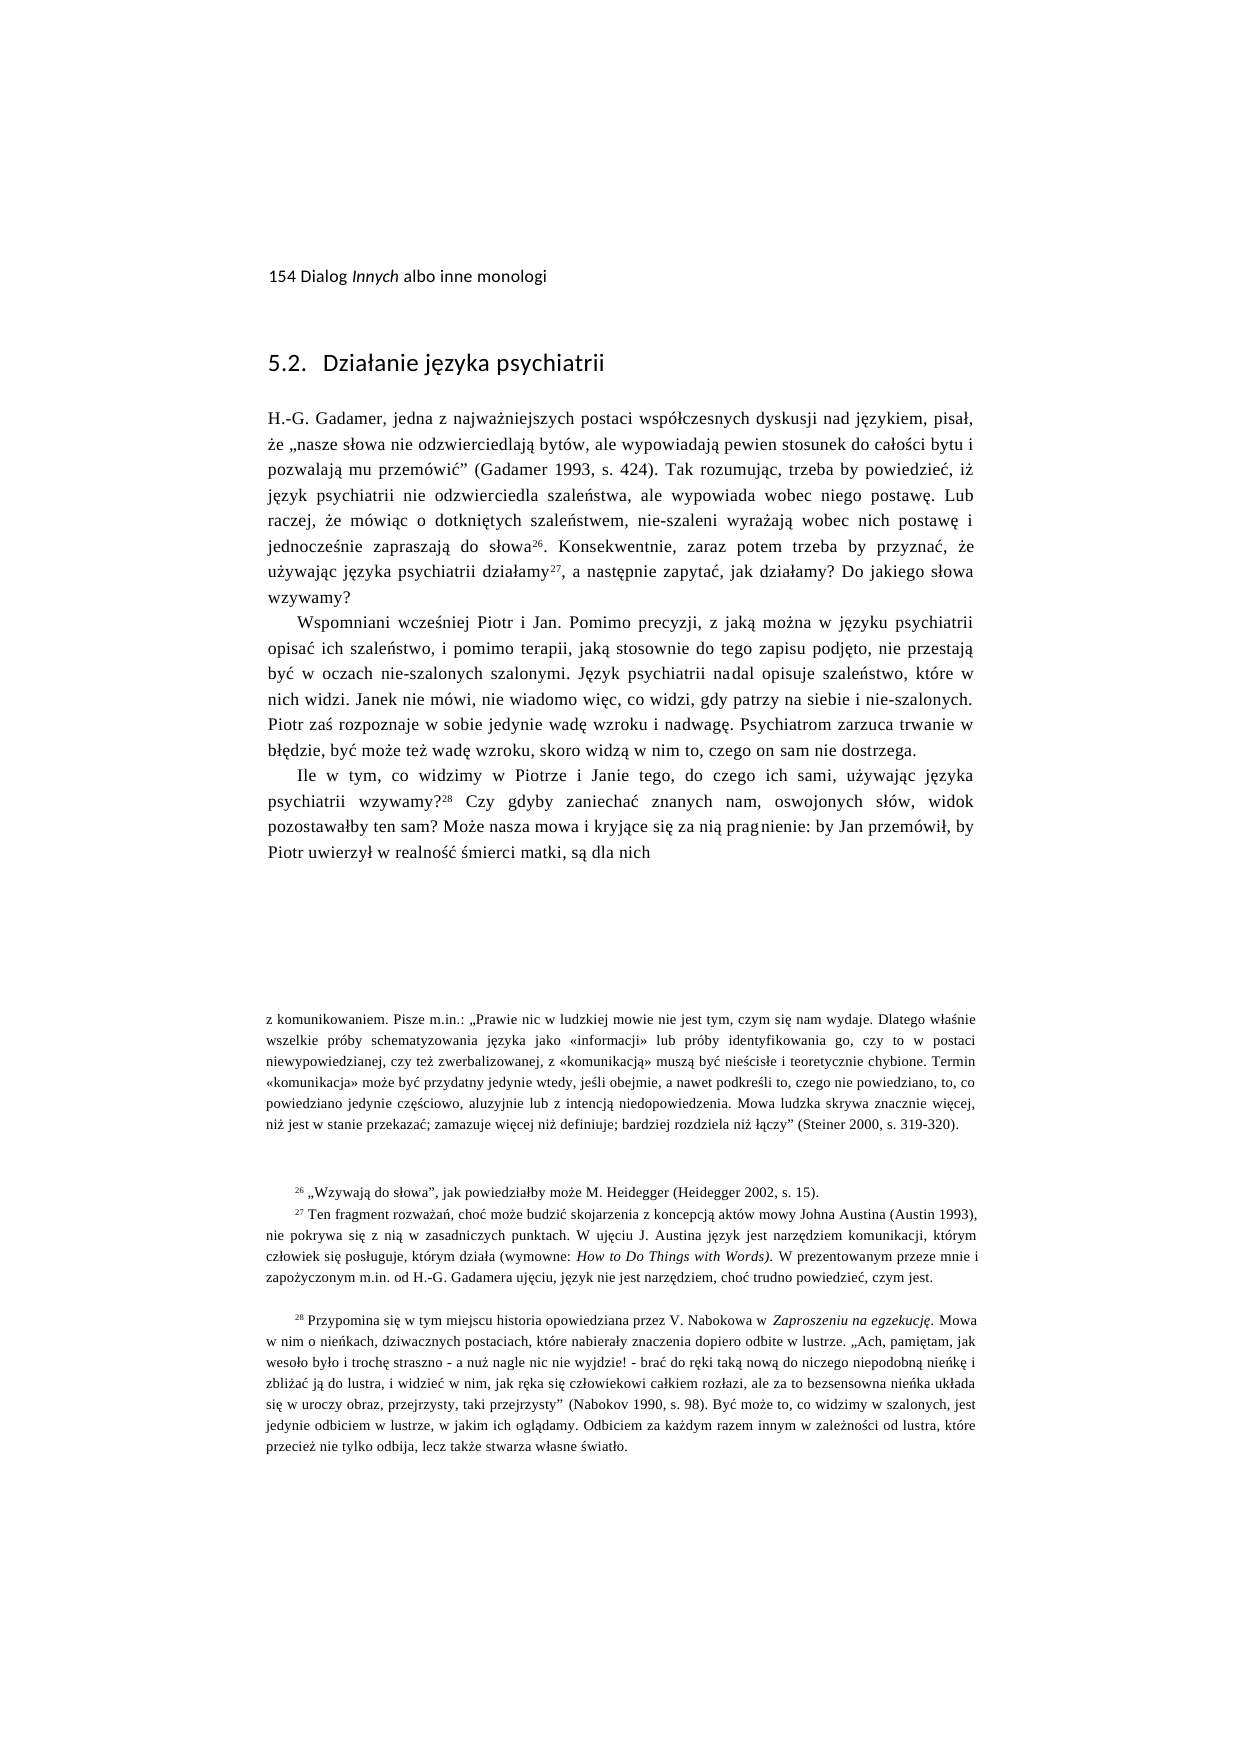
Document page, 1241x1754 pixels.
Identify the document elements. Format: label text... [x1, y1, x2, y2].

text Wspomniani wcześniej Piotr i Jan. Pomimo precyzji, z jaką można w języku psychiatrii opisać ich szaleństwo, i pomimo terapii, jaką stosownie do tego zapisu podjęto, nie przestają być w oczach nie-szalonych szalonymi. Język psychiatrii na­dal opisuje szaleństwo, które w nich widzi. Janek nie mówi, nie wiadomo więc, co widzi, gdy patrzy na siebie i nie-szalonych. Piotr zaś rozpoznaje w sobie jedynie wadę wzroku i nadwagę. Psychiatrom zarzuca trwanie w błędzie, być może też wadę wzroku, skoro widzą w nim to, czego on sam nie dostrzega. [268, 608, 974, 761]
text 154 Dialog Innych albo inne monologi [268, 268, 607, 286]
text 28 Przypomina się w tym miejscu historia opowiedziana przez V. Nabokowa w Zaproszeniu na egzekucję. Mowa w nim o nieńkach, dziwacznych postaciach, które nabierały znaczenia dopiero odbite w lustrze. „Ach, pamiętam, jak wesoło było i trochę straszno - a nuż nagle nic nie wyjdzie! - brać do ręki taką nową do niczego niepodobną nieńkę i zbliżać ją do lustra, i widzieć w nim, jak ręka się człowiekowi całkiem rozłazi, ale za to bezsensowna nieńka układa się w uroczy obraz, przejrzysty, taki przejrzysty” (Nabokov 1990, s. 98). Być może to, co widzimy w szalonych, jest jedynie odbiciem w lustrze, w jakim ich oglądamy. Odbiciem za każdym razem innym w zależności od lustra, które przecież nie tylko odbija, lecz także stwarza własne światło. [266, 1308, 977, 1456]
text z komunikowaniem. Pisze m.in.: „Prawie nic w ludzkiej mowie nie jest tym, czym się nam wydaje. Dlatego właśnie wszelkie próby schematyzowania języka jako «informacji» lub próby identyfikowania go, czy to w postaci niewypowiedzianej, czy też zwerbalizowanej, z «komunikacją» muszą być nieścisłe i teoretycznie chybione. Termin «komunikacja» może być przydatny jedynie wtedy, jeśli obejmie, a nawet podkreśli to, czego nie powiedziano, to, co powiedziano jedynie częściowo, aluzyjnie lub z intencją niedopowiedzenia. Mowa ludzka skrywa znacznie więcej, niż jest w stanie przekazać; zamazuje więcej niż definiuje; bardziej rozdziela niż łączy” (Steiner 2000, s. 319-320). [266, 1008, 977, 1134]
text 27 Ten fragment rozważań, choć może budzić skojarzenia z koncepcją aktów mowy Johna Austina (Austin 1993), nie pokrywa się z nią w zasadniczych punktach. W ujęciu J. Austina język jest narzędziem komunikacji, którym człowiek się posługuje, którym działa (wymowne: How to Do Things with Words). W prezentowanym przeze mnie i zapożyczonym m.in. od H.-G. Gadamera ujęciu, język nie jest narzędziem, choć trudno powiedzieć, czym jest. [266, 1202, 979, 1286]
subtitle 5.2. Działanie języka psychiatrii [268, 351, 977, 376]
text H.-G. Gadamer, jedna z najważniejszych postaci współczesnych dyskusji nad językiem, pisał, że „nasze słowa nie odzwierciedlają bytów, ale wypowiadają pewien stosunek do całości bytu i pozwalają mu przemówić” (Gadamer 1993, s. 424). Tak rozumując, trzeba by powiedzieć, iż język psychiatrii nie odzwier­ciedla szaleństwa, ale wypowiada wobec niego postawę. Lub raczej, że mówiąc o dotkniętych szaleństwem, nie-szaleni wyrażają wobec nich postawę i jedno­cześnie zapraszają do słowa26. Konsekwentnie, zaraz potem trzeba by przyznać, że używając języka psychiatrii działamy27, a następnie zapytać, jak działamy? Do jakiego słowa wzywamy? [268, 404, 974, 608]
text 26 „Wzywają do słowa”, jak powiedziałby może M. Heidegger (Heidegger 2002, s. 15). [295, 1181, 979, 1202]
text Ile w tym, co widzimy w Piotrze i Janie tego, do czego ich sami, używając języka psychiatrii wzywamy?28 Czy gdyby zaniechać znanych nam, oswojonych słów, widok pozostawałby ten sam? Może nasza mowa i kryjące się za nią prag­nienie: by Jan przemówił, by Piotr uwierzył w realność śmierci matki, są dla nich [268, 761, 974, 863]
